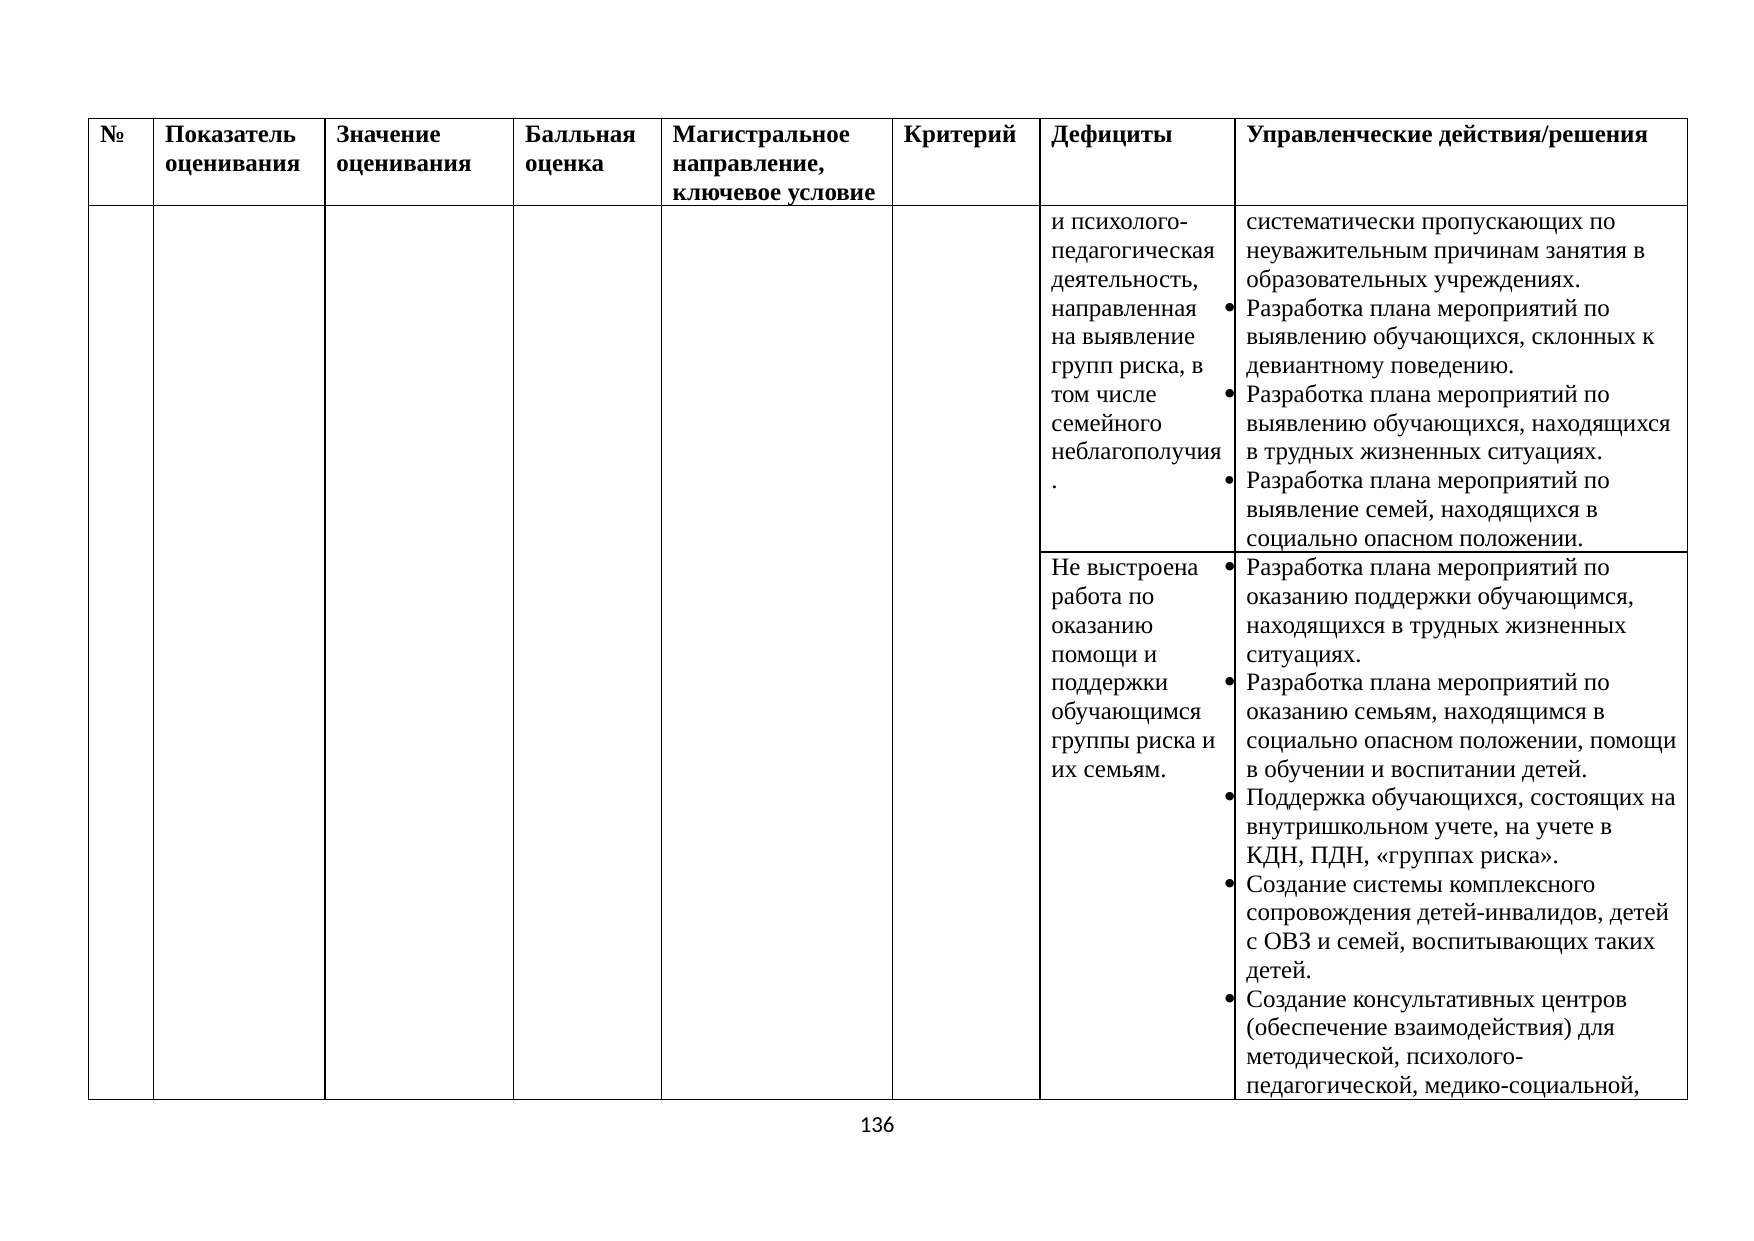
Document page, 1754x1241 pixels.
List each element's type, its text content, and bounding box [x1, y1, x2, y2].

table_header Магистральное направление, ключевое условие [662, 119, 892, 205]
table_header Управленческие действия/решения [1236, 119, 1687, 205]
table_header Балльная оценка [514, 119, 661, 205]
table_cell Не выстроена работа по оказанию помощи и поддержки обучающимся группы риска и их семьям. [1041, 553, 1234, 1099]
table_header № [89, 119, 153, 205]
table_header Показатель оценивания [154, 119, 324, 205]
table_header Критерий [893, 119, 1039, 205]
table_cell Разработка плана мероприятий по оказанию поддержки обучающимся, находящихся в трудных жизненных ситуациях. Разработка плана мероприятий по оказанию семьям, находящимся в социально опасном положении, помощи в обучении и воспитании детей. Поддержка обучающихся, состоящих на внутришкольном учете, на учете в КДН, ПДН, «группах риска». Создание системы комплексного сопровождения детей-инвалидов, детей с ОВЗ и семей, воспитывающих таких детей. Создание консультативных центров (обеспечение взаимодействия) для методической, психолого-педагогической, медико-социальной, [1236, 553, 1687, 1099]
table_cell систематически пропускающих по неуважительным причинам занятия в образовательных учреждениях. Разработка плана мероприятий по выявлению обучающихся, склонных к девиантному поведению. Разработка плана мероприятий по выявлению обучающихся, находящихся в трудных жизненных ситуациях. Разработка плана мероприятий по выявление семей, находящихся в социально опасном положении. [1236, 206, 1687, 551]
table_cell и психолого-педагогическая деятельность, направленная на выявление групп риска, в том числе семейного неблагополучия. [1041, 206, 1234, 551]
table_header Значение оценивания [326, 119, 513, 205]
table_header Дефициты [1041, 119, 1234, 205]
